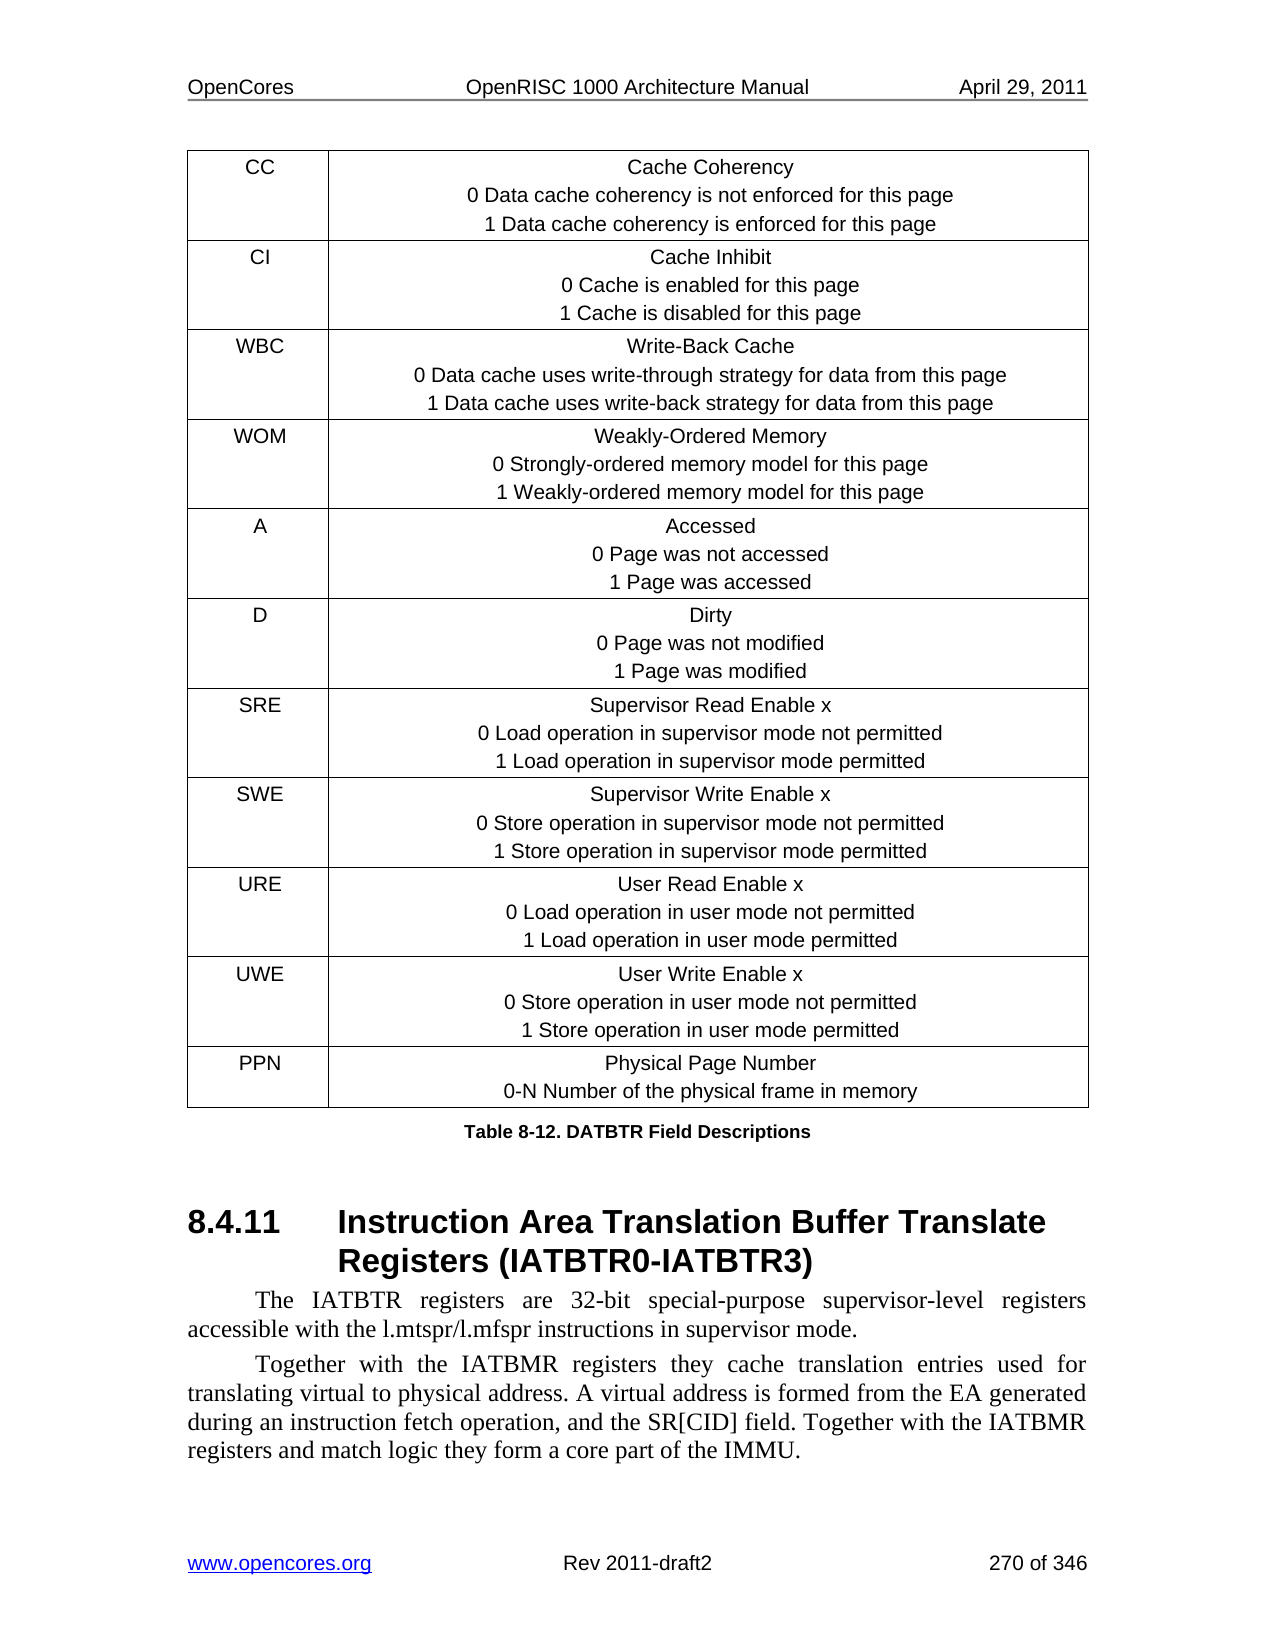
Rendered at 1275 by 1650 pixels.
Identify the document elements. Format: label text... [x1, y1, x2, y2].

table_cell PPN [188, 1047, 328, 1107]
table_cell Physical Page Number 0-N Number of the physical frame in memory [329, 1047, 1088, 1107]
subtitle Instruction Area Translation Buffer Translate Registers (IATBTR0-IATBTR3) [187, 1202, 1087, 1279]
table_cell A [188, 509, 328, 598]
table_cell Supervisor Read Enable x 0 Load operation in supervisor mode not permitted 1 Load operation in supervisor mode permitted [329, 689, 1088, 777]
table_cell Weakly-Ordered Memory 0 Strongly-ordered memory model for this page 1 Weakly-ordered memory model for this page [329, 420, 1088, 508]
text Together with the IATBMR registers they cache translation entries used for translating virtual to physical address. A virtual address is formed from the EA generated during an instruction fetch operation, and the SR[CID] field. Together with the IATBMR registers and match logic they form a core part of the IMMU. [187, 1349, 1087, 1464]
table_cell WBC [188, 330, 328, 419]
table_cell URE [188, 868, 328, 956]
text Table 8-12. DATBTR Field Descriptions [187, 1121, 1087, 1142]
table_cell User Read Enable x 0 Load operation in user mode not permitted 1 Load operation in user mode permitted [329, 868, 1088, 956]
table_cell WOM [188, 420, 328, 508]
table_cell Dirty 0 Page was not modified 1 Page was modified [329, 599, 1088, 687]
table_header Cache Coherency 0 Data cache coherency is not enforced for this page 1 Data cache coherency is enforced for this page [329, 151, 1088, 239]
table_cell UWE [188, 957, 328, 1046]
table_header CC [188, 151, 328, 239]
table_cell Cache Inhibit 0 Cache is enabled for this page 1 Cache is disabled for this page [329, 241, 1088, 329]
table_cell SRE [188, 689, 328, 777]
table_cell User Write Enable x 0 Store operation in user mode not permitted 1 Store operation in user mode permitted [329, 957, 1088, 1046]
table_cell CI [188, 241, 328, 329]
table_cell Supervisor Write Enable x 0 Store operation in supervisor mode not permitted 1 Store operation in supervisor mode permitted [329, 778, 1088, 867]
table_cell SWE [188, 778, 328, 867]
table_cell Write-Back Cache 0 Data cache uses write-through strategy for data from this page 1 Data cache uses write-back strategy for data from this page [329, 330, 1088, 419]
table_cell D [188, 599, 328, 687]
table_cell Accessed 0 Page was not accessed 1 Page was accessed [329, 509, 1088, 598]
text The IATBTR registers are 32-bit special-purpose supervisor-level registers accessible with the l.mtspr/l.mfspr instructions in supervisor mode. [187, 1286, 1087, 1343]
